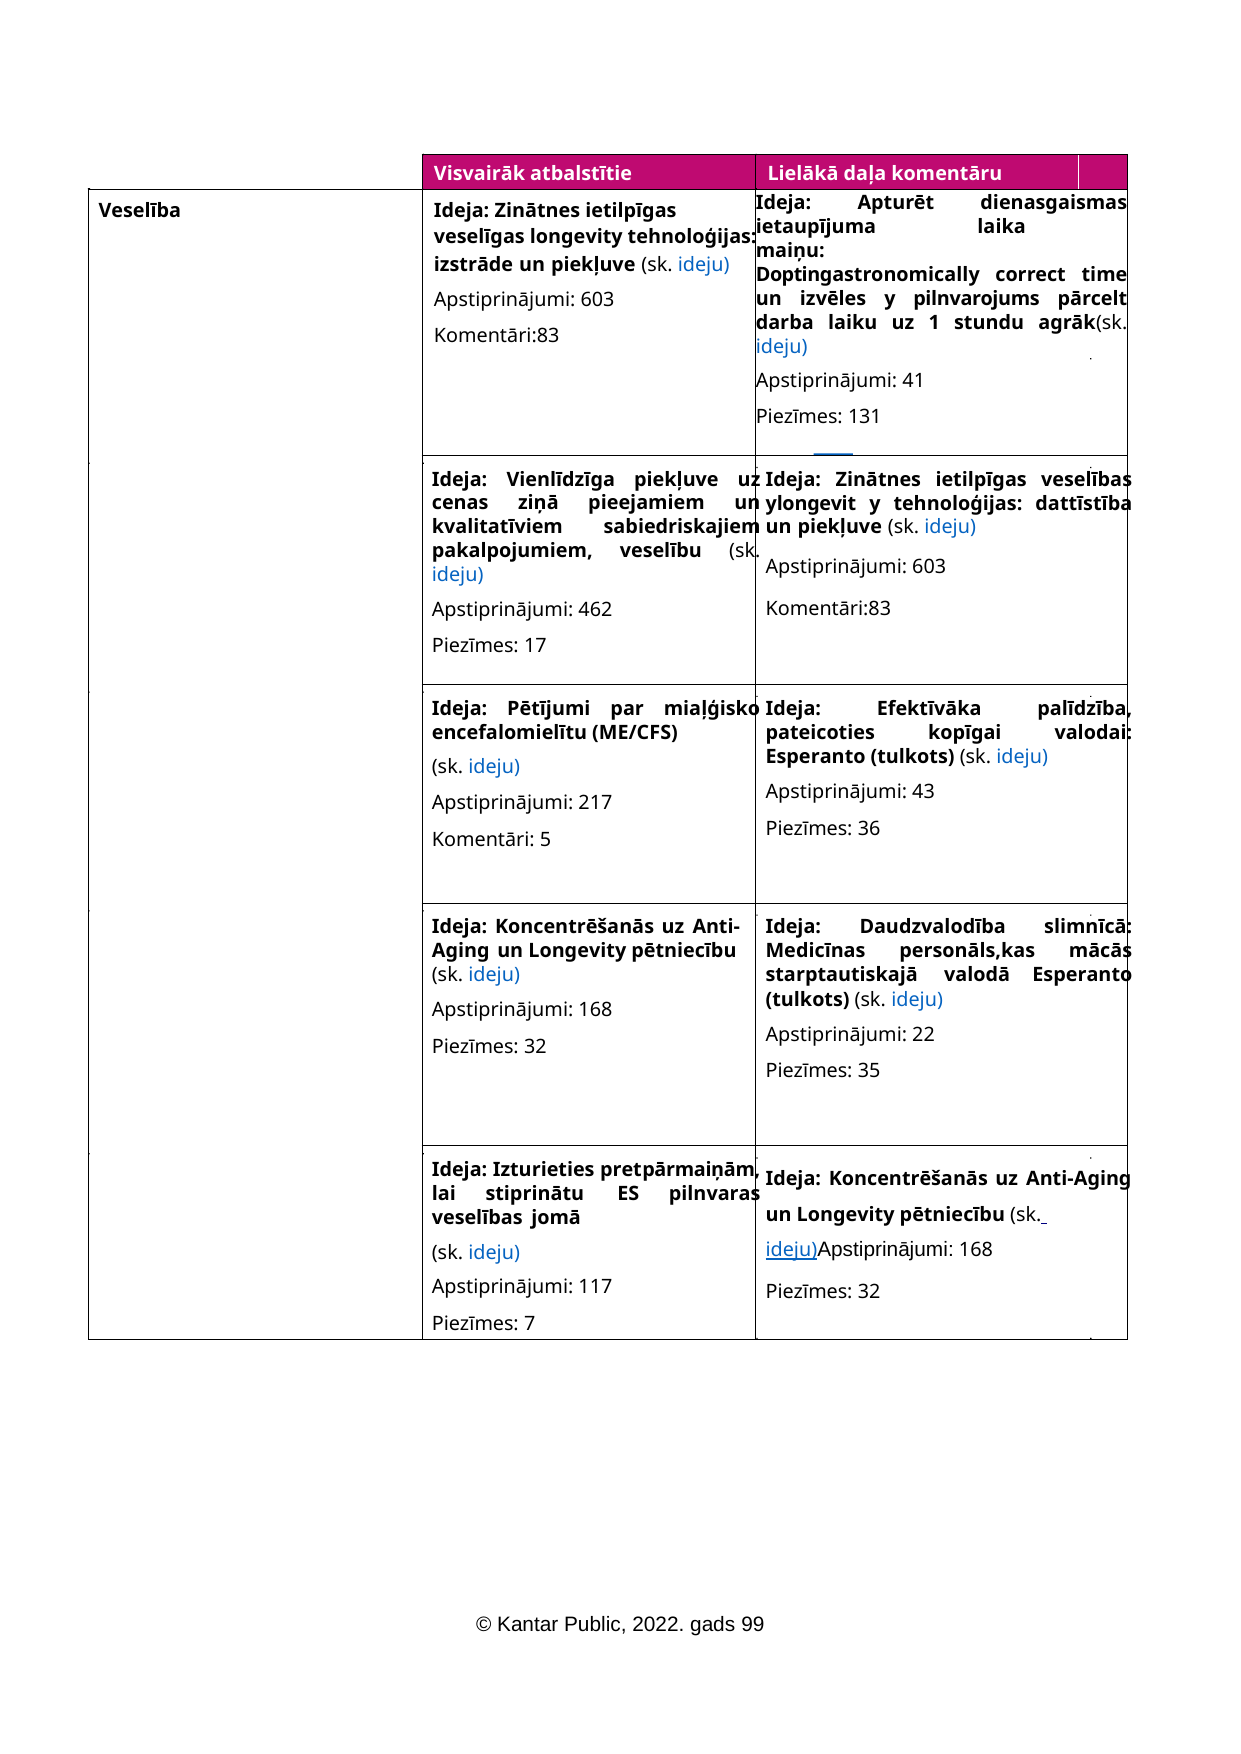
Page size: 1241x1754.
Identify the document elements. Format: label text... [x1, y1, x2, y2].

table_cell Veselība [89, 190, 422, 1339]
table_cell Ideja: Koncentrēšanās uz Anti-Aging un Longevity pētniecību (sk. ideju)Apstiprinājumi: 168 Piezīmes: 32 [756, 1146, 1127, 1339]
table_cell Ideja: Zinātnes ietilpīgas veselīgas longevity tehnoloģijas: izstrāde un piekļuve (sk. ideju) Apstiprinājumi: 603 Komentāri:83 [423, 190, 755, 455]
table_cell Ideja: Daudzvalodība slimnīcā: Medicīnas personāls,kas mācās starptautiskajā valodā Esperanto (tulkots) (sk. ideju) Apstiprinājumi: 22 Piezīmes: 35 [756, 904, 1127, 1145]
table_cell Ideja: Zinātnes ietilpīgas veselības ylongevit y tehnoloģijas: dattīstība un piekļuve (sk. ideju) Apstiprinājumi: 603 Komentāri:83 [756, 456, 1127, 684]
table_cell Ideja: Vienlīdzīga piekļuve uz cenas ziņā pieejamiem un kvalitatīviem sabiedriskajiem pakalpojumiem, veselību (sk. ideju) Apstiprinājumi: 462 Piezīmes: 17 [423, 456, 755, 684]
table_header [423, 155, 434, 189]
table_cell Ideja: Pētījumi par miaļģisko encefalomielītu (ME/CFS) (sk. ideju) Apstiprinājumi: 217 Komentāri: 5 [423, 685, 755, 903]
table_header [756, 155, 767, 189]
table_header Lielākā daļa komentāru [767, 155, 1078, 189]
table_cell Ideja: Efektīvāka palīdzība, pateicoties kopīgai valodai: Esperanto (tulkots) (sk. ideju) Apstiprinājumi: 43 Piezīmes: 36 [756, 685, 1127, 903]
table_header Visvairāk atbalstītie [434, 155, 745, 189]
table_header [1079, 155, 1127, 189]
table_header [745, 155, 755, 189]
table_cell Ideja: Apturēt dienasgaismas ietaupījuma laika maiņu: Doptingastronomically correct time un izvēles y pilnvarojums pārcelt darba laiku uz 1 stundu agrāk(sk. ideju) Apstiprinājumi: 41 Piezīmes: 131 [756, 190, 1127, 455]
table_cell Ideja: Koncentrēšanās uz Anti-Aging un Longevity pētniecību (sk. ideju) Apstiprinājumi: 168 Piezīmes: 32 [423, 904, 755, 1145]
table_cell Ideja: Izturieties pretpārmaiņām, lai stiprinātu ES pilnvaras veselības jomā (sk. ideju) Apstiprinājumi: 117 Piezīmes: 7 [423, 1146, 755, 1339]
table_header [89, 154, 422, 189]
